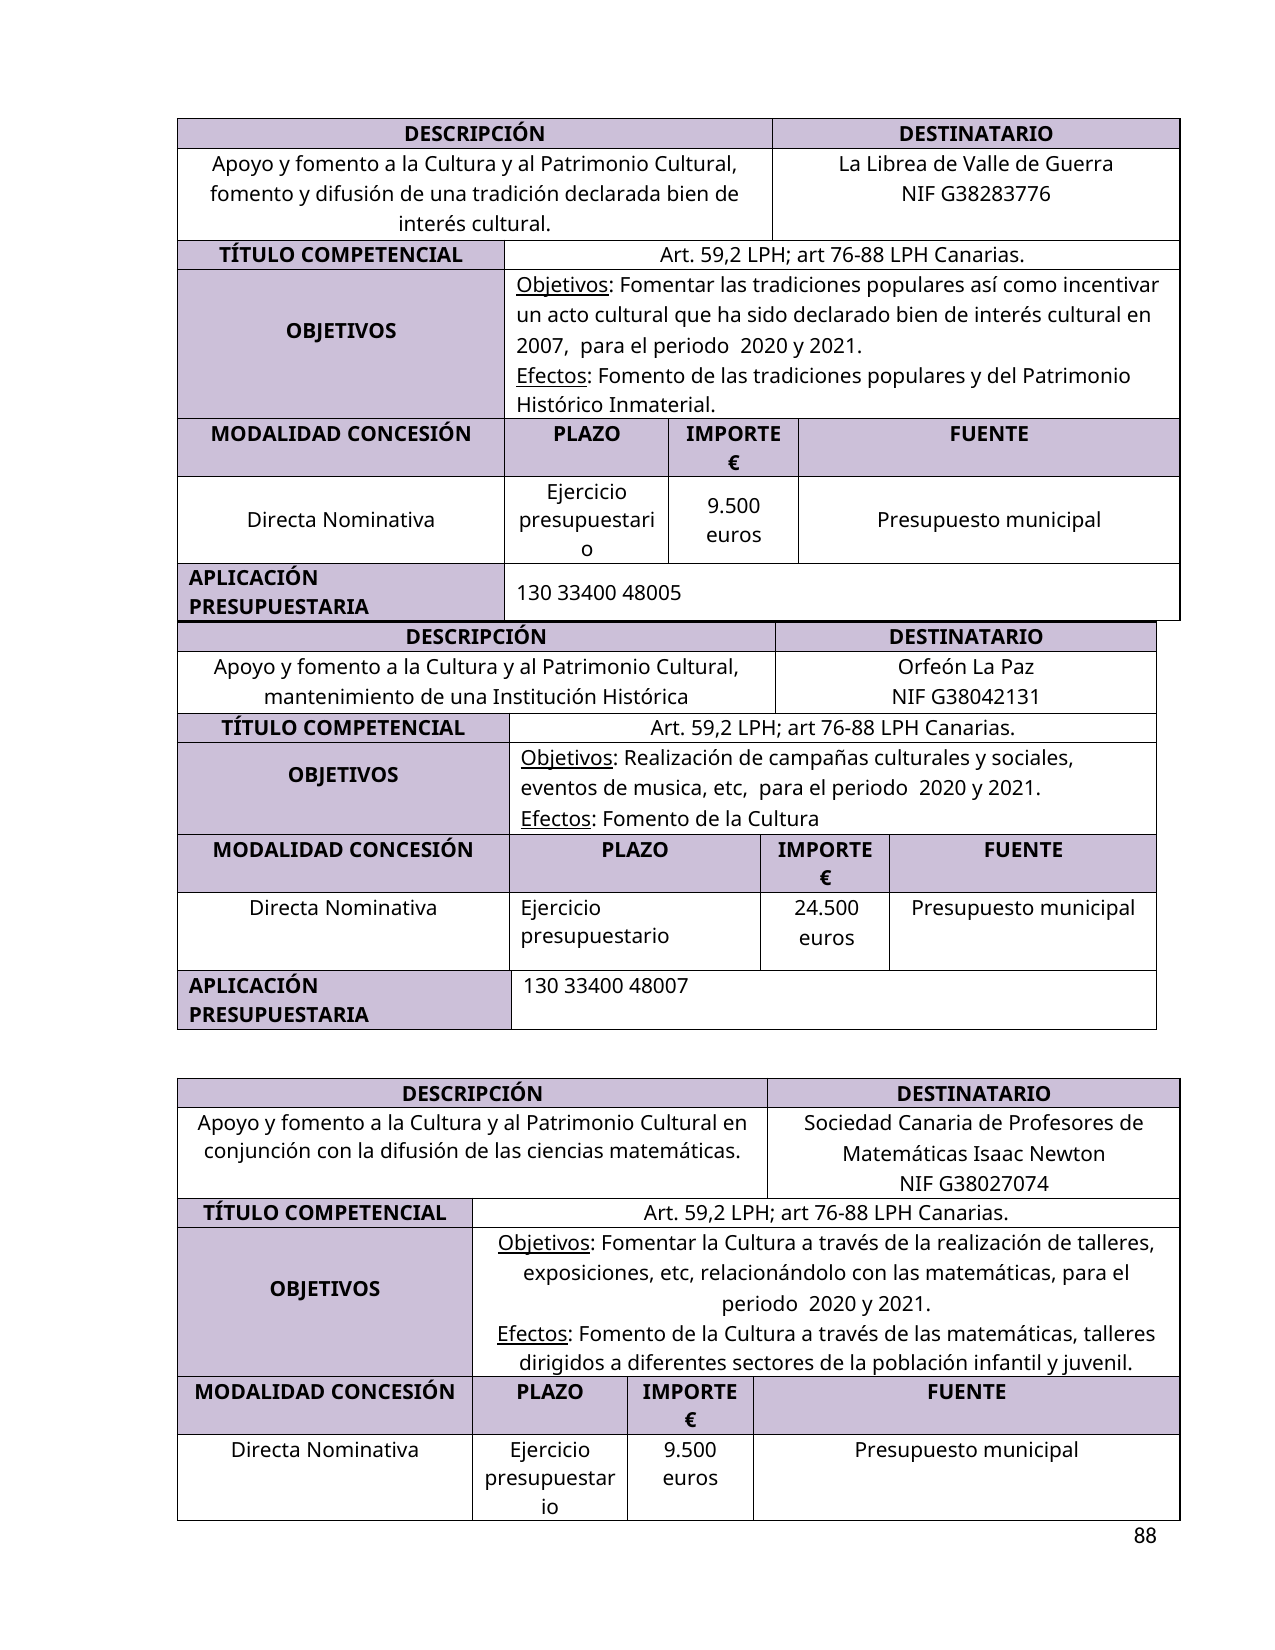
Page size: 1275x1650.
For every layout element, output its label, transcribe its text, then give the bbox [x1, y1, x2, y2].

table_cell Art. 59,2 LPH; art 76-88 LPH Canarias. [505, 241, 1179, 269]
table_cell MODALIDAD CONCESIÓN [178, 419, 504, 476]
table_cell Objetivos: Fomentar las tradiciones populares así como incentivar un acto cultural que ha sido declarado bien de interés cultural en 2007, para el periodo 2020 y 2021. Efectos: Fomento de las tradiciones populares y del Patrimonio Histórico Inmaterial. [505, 270, 1179, 418]
table_cell IMPORTE € [628, 1377, 753, 1434]
table_cell Apoyo y fomento a la Cultura y al Patrimonio Cultural en conjunción con la difusión de las ciencias matemáticas. [178, 1108, 767, 1197]
table_cell Presupuesto municipal [890, 893, 1156, 970]
table_header DESTINATARIO [768, 1079, 1179, 1107]
table_cell 130 33400 48007 [512, 971, 1156, 1029]
table_header DESCRIPCIÓN [178, 1079, 767, 1107]
table_cell MODALIDAD CONCESIÓN [178, 835, 509, 892]
table_header DESTINATARIO [773, 119, 1179, 148]
table_cell Ejercicio presupuestario [505, 477, 668, 562]
table_cell Ejercicio presupuestario [473, 1435, 627, 1520]
table_cell PLAZO [505, 419, 668, 476]
table_cell MODALIDAD CONCESIÓN [178, 1377, 472, 1434]
table_cell Directa Nominativa [178, 1435, 472, 1520]
table_cell Directa Nominativa [178, 477, 504, 562]
table_cell IMPORTE € [761, 835, 889, 892]
table_cell OBJETIVOS [178, 270, 504, 418]
table_header DESTINATARIO [776, 623, 1156, 651]
table_cell TÍTULO COMPETENCIAL [178, 714, 509, 742]
table_header DESCRIPCIÓN [178, 119, 772, 148]
table_cell 9.500 euros [669, 477, 798, 562]
table_cell FUENTE [799, 419, 1179, 476]
table_cell APLICACIÓN PRESUPUESTARIA [178, 564, 504, 620]
table_cell Orfeón La Paz NIF G38042131 [776, 652, 1156, 712]
table_cell Art. 59,2 LPH; art 76-88 LPH Canarias. [510, 714, 1156, 742]
table_cell Sociedad Canaria de Profesores de Matemáticas Isaac Newton NIF G38027074 [768, 1108, 1179, 1197]
table_cell TÍTULO COMPETENCIAL [178, 1199, 472, 1227]
table_cell OBJETIVOS [178, 1228, 472, 1376]
table_cell TÍTULO COMPETENCIAL [178, 241, 504, 269]
table_cell Art. 59,2 LPH; art 76-88 LPH Canarias. [473, 1199, 1179, 1227]
table_cell PLAZO [510, 835, 760, 892]
table_cell OBJETIVOS [178, 743, 509, 834]
table_cell FUENTE [890, 835, 1156, 892]
table_cell Directa Nominativa [178, 893, 509, 970]
table_cell Apoyo y fomento a la Cultura y al Patrimonio Cultural, fomento y difusión de una tradición declarada bien de interés cultural. [178, 149, 772, 239]
table_cell Presupuesto municipal [754, 1435, 1179, 1520]
table_header DESCRIPCIÓN [178, 623, 775, 651]
table_cell La Librea de Valle de Guerra NIF G38283776 [773, 149, 1179, 239]
table_cell Objetivos: Fomentar la Cultura a través de la realización de talleres, exposiciones, etc, relacionándolo con las matemáticas, para el periodo 2020 y 2021. Efectos: Fomento de la Cultura a través de las matemáticas, talleres dirigidos a diferentes sectores de la población infantil y juvenil. [473, 1228, 1179, 1376]
table_cell FUENTE [754, 1377, 1179, 1434]
table_cell 9.500 euros [628, 1435, 753, 1520]
table_cell Ejercicio presupuestario [510, 893, 760, 970]
table_cell IMPORTE € [669, 419, 798, 476]
table_cell 24.500 euros [761, 893, 889, 970]
table_cell Apoyo y fomento a la Cultura y al Patrimonio Cultural, mantenimiento de una Institución Histórica [178, 652, 775, 712]
table_cell APLICACIÓN PRESUPUESTARIA [178, 971, 511, 1029]
table_cell 130 33400 48005 [505, 564, 1179, 620]
table_cell Objetivos: Realización de campañas culturales y sociales, eventos de musica, etc, para el periodo 2020 y 2021. Efectos: Fomento de la Cultura [510, 743, 1156, 834]
table_cell Presupuesto municipal [799, 477, 1179, 562]
table_cell PLAZO [473, 1377, 627, 1434]
